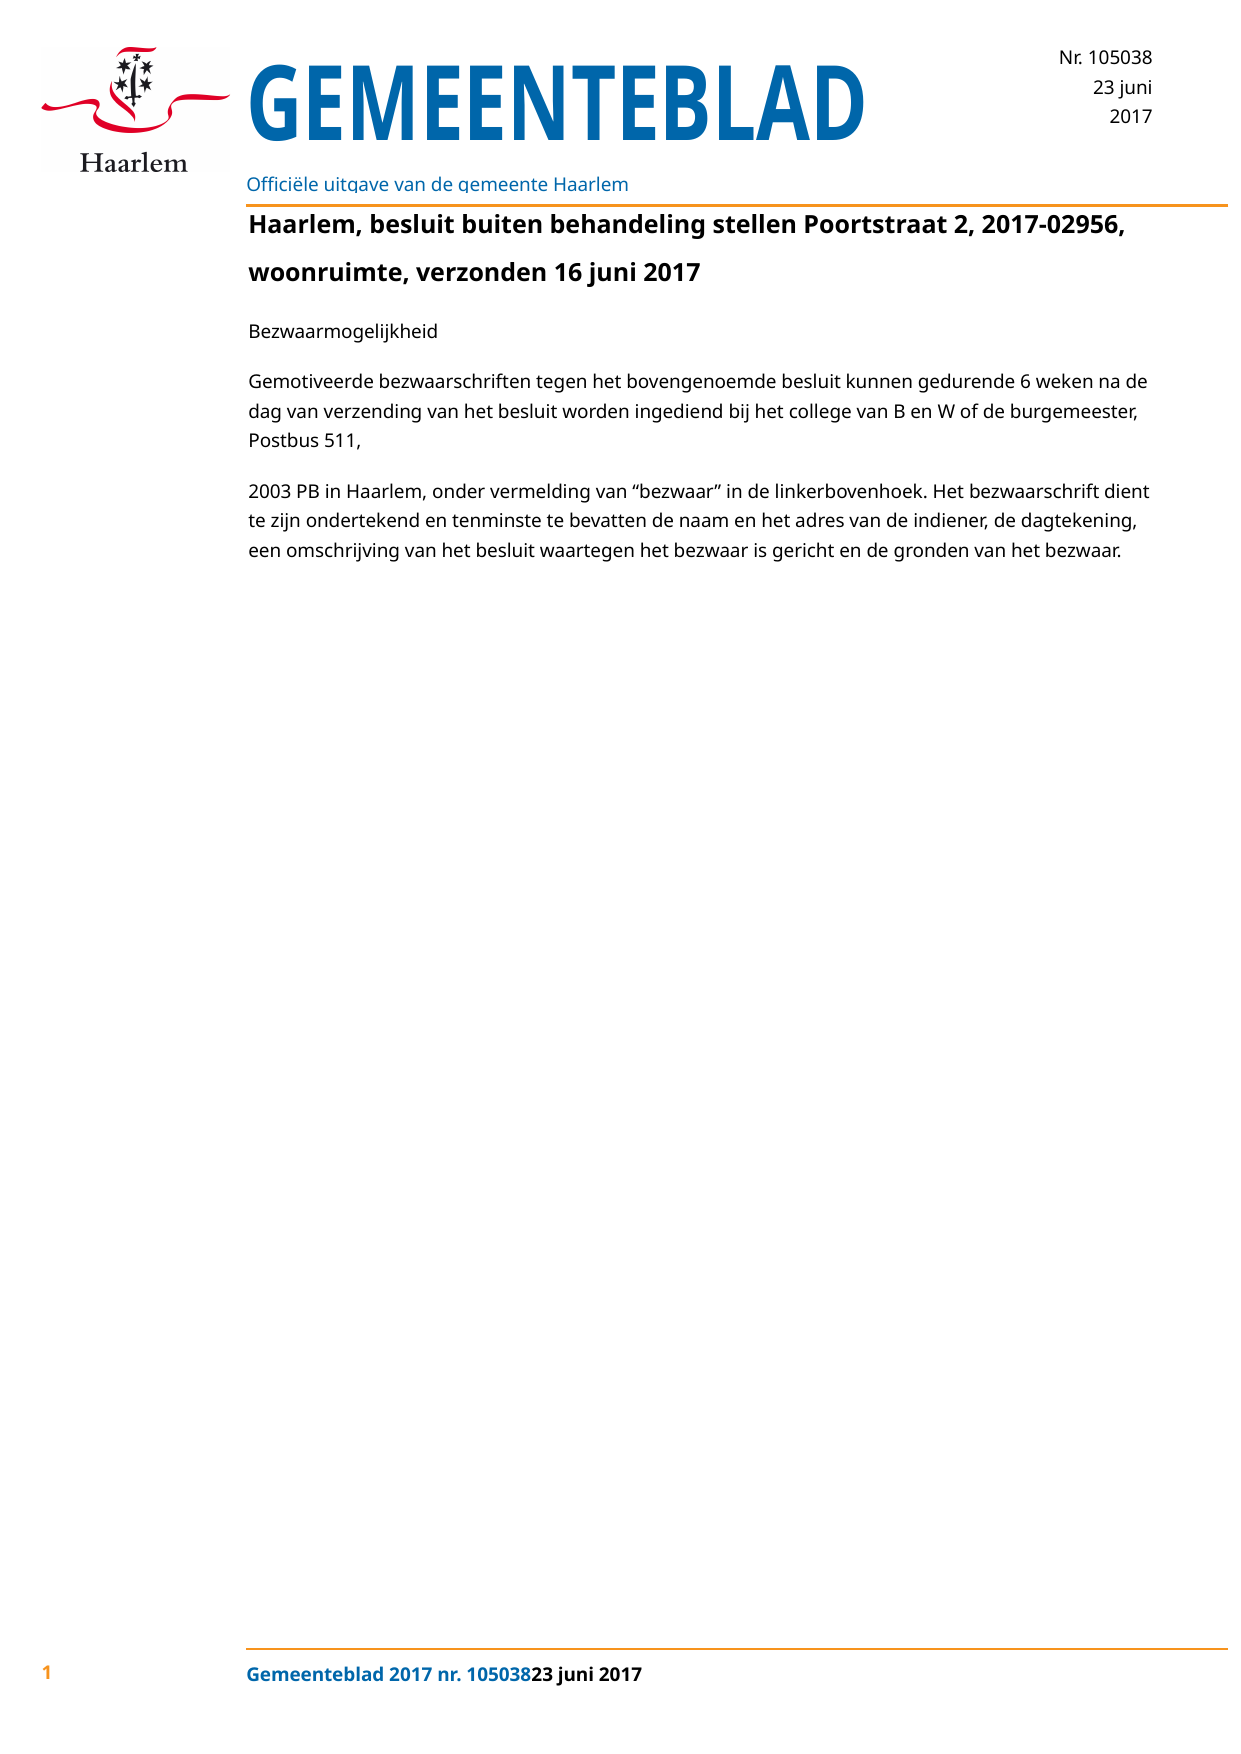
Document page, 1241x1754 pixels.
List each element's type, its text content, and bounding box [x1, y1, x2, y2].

text Haarlem, besluit buiten behandeling stellen Poortstraat 2, 2017-02956, woonruimte, verzonden 16 juni 2017 [248, 207, 1152, 288]
text Gemotiveerde bezwaarschriften tegen het bovengenoemde besluit kunnen gedurende 6 weken na de dag van verzending van het besluit worden ingediend bij het college van B en W of de burgemeester, Postbus 511, [248, 368, 1152, 453]
text 2003 PB in Haarlem, onder vermelding van “bezwaar” in de linkerbovenhoek. Het bezwaarschrift dient te zijn ondertekend en tenminste te bevatten de naam en het adres van de indiener, de dagtekening, een omschrijving van het besluit waartegen het bezwaar is gericht en de gronden van het bezwaar. [248, 478, 1152, 563]
text Bezwaarmogelijkheid [248, 318, 1152, 344]
picture [41, 47, 231, 172]
